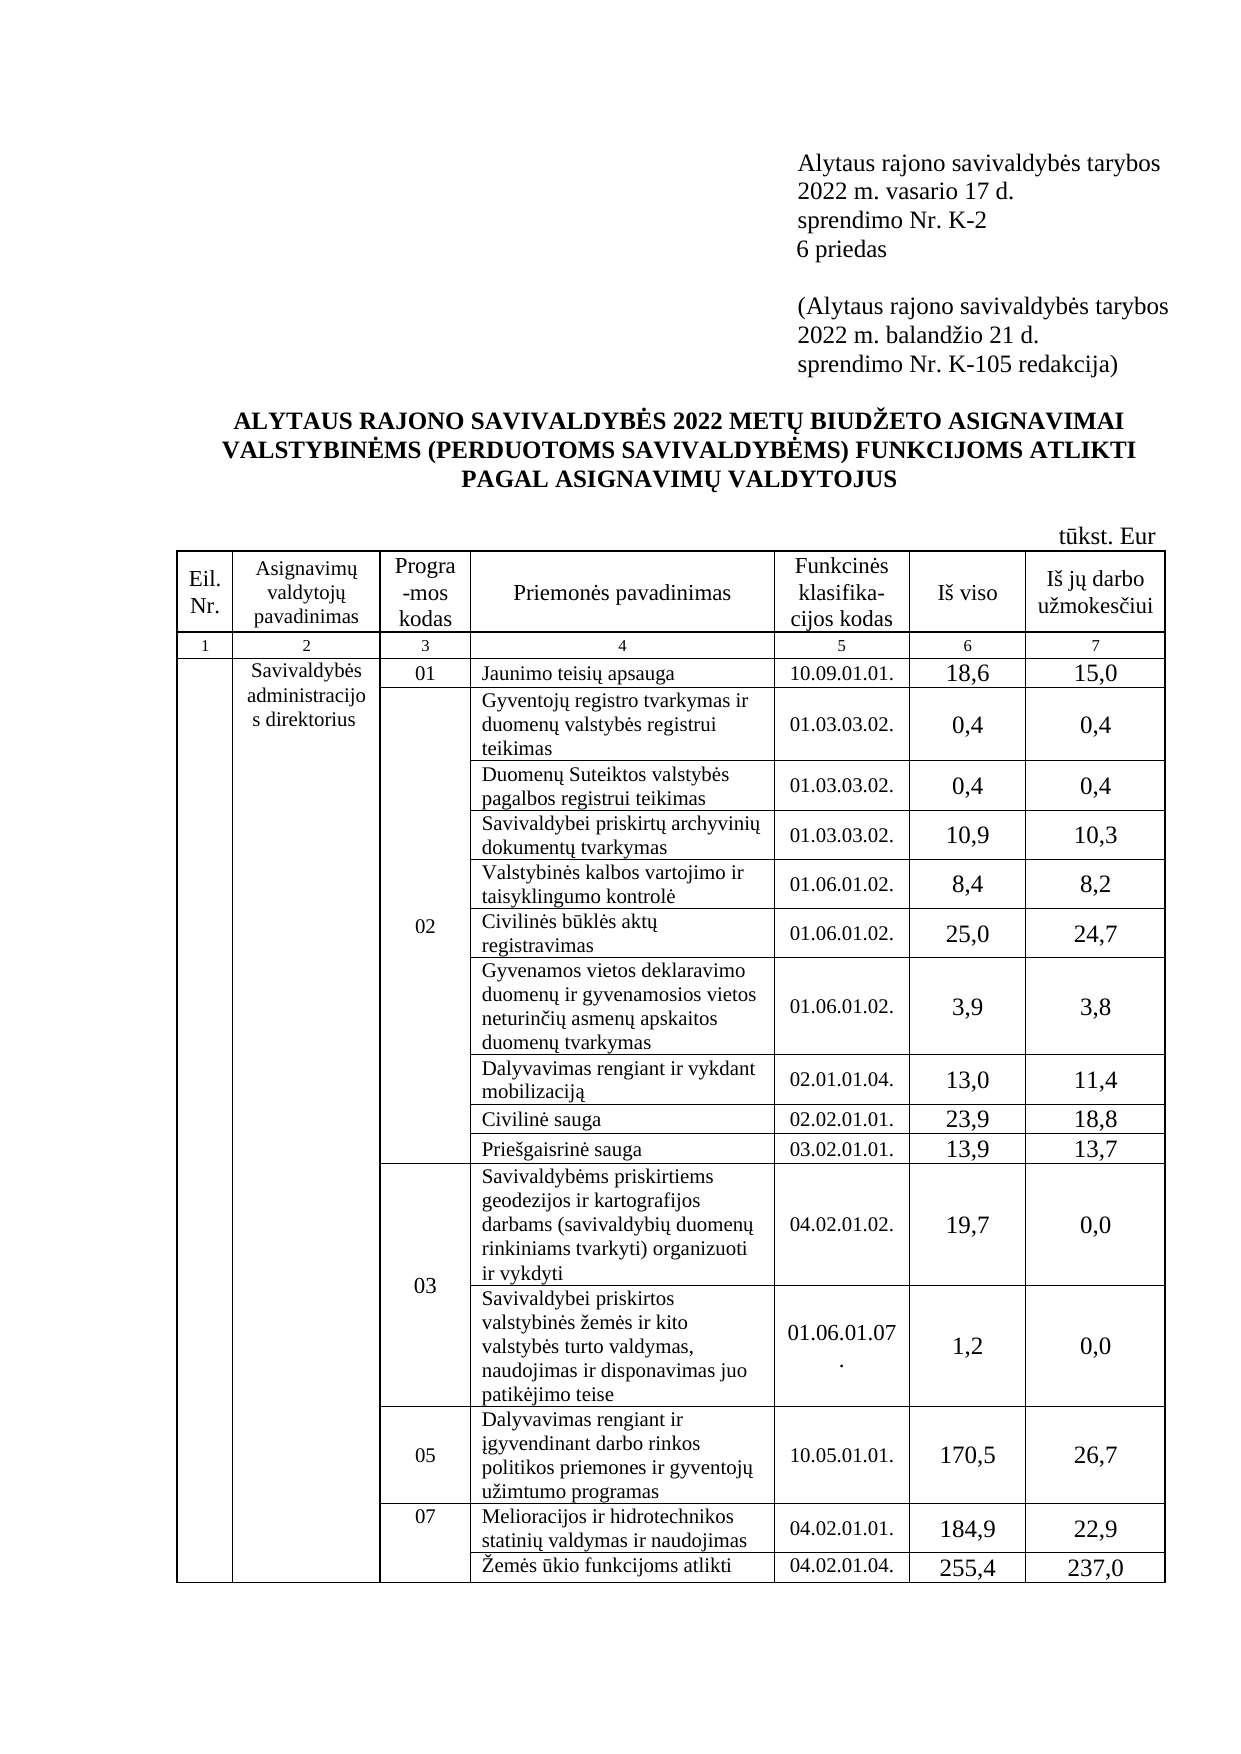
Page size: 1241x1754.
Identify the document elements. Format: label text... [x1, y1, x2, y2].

table_cell 01.06.01.02. [775, 958, 909, 1054]
table_cell 01.06.01.02. [775, 860, 909, 908]
table_cell Civilinės būklės aktų registravimas [471, 909, 774, 957]
table_cell [1166, 1503, 1194, 1552]
table_cell [1194, 1503, 1199, 1552]
table_cell [1194, 1054, 1199, 1103]
table_cell Duomenų Suteiktos valstybės pagalbos registrui teikimas [471, 761, 774, 809]
table_cell [1166, 1406, 1194, 1503]
table_cell [1166, 658, 1194, 687]
text tūkst. Eur [1058, 521, 1181, 550]
table_cell 25,0 [910, 909, 1025, 957]
table_cell 04.02.01.04. [775, 1553, 909, 1582]
table_header Priemonės pavadinimas [471, 552, 774, 631]
table_cell [1194, 859, 1199, 908]
table_cell [1166, 687, 1194, 760]
table_cell [1166, 595, 1194, 631]
table_cell 3 [381, 633, 470, 657]
table_cell Savivaldybei priskirtų archyvinių dokumentų tvarkymas [471, 811, 774, 859]
table_cell [1194, 1406, 1199, 1503]
table_header [1166, 550, 1170, 595]
table_cell 13,9 [910, 1134, 1025, 1163]
table_cell 0,4 [910, 761, 1025, 809]
table_cell [1194, 658, 1199, 687]
table_cell Civilinė sauga [471, 1105, 774, 1133]
table_cell 18,6 [910, 659, 1025, 687]
table_cell [1194, 760, 1199, 809]
table_cell Priešgaisrinė sauga [471, 1134, 774, 1163]
table_cell 0,4 [1026, 761, 1164, 809]
table_cell 0,0 [1026, 1164, 1164, 1284]
table_cell 237,0 [1026, 1553, 1164, 1582]
table_cell 0,4 [910, 688, 1025, 760]
table_cell 13,7 [1026, 1134, 1164, 1163]
table_cell 10,9 [910, 811, 1025, 859]
table_cell [1194, 810, 1199, 859]
table_cell [1166, 1552, 1194, 1582]
table_cell Gyventojų registro tvarkymas ir duomenų valstybės registrui teikimas [471, 688, 774, 760]
table_cell Gyvenamos vietos deklaravimo duomenų ir gyvenamosios vietos neturinčių asmenų apskaitos duomenų tvarkymas [471, 958, 774, 1054]
table_cell 3,8 [1026, 958, 1164, 1054]
table_cell Jaunimo teisių apsauga [471, 659, 774, 687]
table_cell 19,7 [910, 1164, 1025, 1284]
table_cell 11,4 [1026, 1055, 1164, 1103]
table_header Asignavimų valdytojų pavadinimas [233, 552, 379, 631]
table_cell [1166, 810, 1194, 859]
text sprendimo Nr. K-105 redakcija) [177, 349, 1181, 378]
table_cell [1194, 1104, 1199, 1133]
table_cell 1,2 [910, 1286, 1025, 1406]
table_cell 01 [381, 659, 470, 687]
table_cell [1194, 1285, 1199, 1406]
table_cell 01.06.01.02. [775, 909, 909, 957]
table_cell Žemės ūkio funkcijoms atlikti [471, 1553, 774, 1582]
table_cell 03 [381, 1164, 470, 1406]
table_cell 18,8 [1026, 1105, 1164, 1133]
table_cell [1166, 908, 1194, 957]
table_cell 5 [775, 633, 909, 657]
table_cell 13,0 [910, 1055, 1025, 1103]
table_cell 8,4 [910, 860, 1025, 908]
table_cell 04.02.01.01. [775, 1504, 909, 1552]
table_cell Dalyvavimas rengiant ir įgyvendinant darbo rinkos politikos priemones ir gyventojų užimtumo programas [471, 1407, 774, 1503]
table_cell [1166, 1054, 1194, 1103]
table_header [1194, 550, 1199, 595]
table_cell [1166, 1133, 1194, 1163]
table_cell [1166, 760, 1194, 809]
table_header Progra-mos kodas [381, 552, 470, 631]
table_cell 02.02.01.01. [775, 1105, 909, 1133]
table_cell 26,7 [1026, 1407, 1164, 1503]
table_header Iš jų darbo užmokesčiui [1026, 552, 1164, 631]
table_cell 10.05.01.01. [775, 1407, 909, 1503]
table_cell 0,0 [1026, 1286, 1164, 1406]
table_cell [1194, 908, 1199, 957]
table_cell 8,2 [1026, 860, 1164, 908]
table_cell 1 [178, 633, 232, 657]
table_cell [1166, 1104, 1194, 1133]
text ALYTAUS RAJONO SAVIVALDYBĖS 2022 METŲ BIUDŽETO ASIGNAVIMAI VALSTYBINĖMS (PERDUOTOMS SAVIVALDYBĖMS) FUNKCIJOMS ATLIKTI PAGAL ASIGNAVIMŲ VALDYTOJUS [177, 406, 1181, 493]
table_cell [1194, 1133, 1199, 1163]
table_header Funkcinės klasifika-cijos kodas [775, 552, 909, 631]
table_cell 02 [381, 688, 470, 1163]
table_cell [1166, 859, 1194, 908]
table_cell 03.02.01.01. [775, 1134, 909, 1163]
table_cell 6 [910, 633, 1025, 657]
table_cell 0,4 [1026, 688, 1164, 760]
text Alytaus rajono savivaldybės tarybos [177, 148, 1181, 176]
text (Alytaus rajono savivaldybės tarybos [177, 291, 1181, 320]
text sprendimo Nr. K-2 [177, 205, 1181, 234]
table_cell 23,9 [910, 1105, 1025, 1133]
table_header Iš viso [910, 552, 1025, 631]
table_cell 184,9 [910, 1504, 1025, 1552]
text 2022 m. balandžio 21 d. [177, 320, 1181, 349]
table_cell 02.01.01.04. [775, 1055, 909, 1103]
table_cell 24,7 [1026, 909, 1164, 957]
table_cell [1166, 631, 1194, 657]
table_cell [1166, 1163, 1194, 1284]
table_cell [178, 659, 232, 1582]
table_cell 2 [233, 633, 379, 657]
table_cell 3,9 [910, 958, 1025, 1054]
table_cell Melioracijos ir hidrotechnikos statinių valdymas ir naudojimas [471, 1504, 774, 1552]
table_cell 4 [471, 633, 774, 657]
text 6 priedas [796, 234, 1181, 263]
table_cell 15,0 [1026, 659, 1164, 687]
table_cell [1194, 1552, 1199, 1582]
table_cell Savivaldybėms priskirtiems geodezijos ir kartografijos darbams (savivaldybių duomenų rinkiniams tvarkyti) organizuoti ir vykdyti [471, 1164, 774, 1284]
table_cell 01.03.03.02. [775, 761, 909, 809]
table_cell 04.02.01.02. [775, 1164, 909, 1284]
table_cell 01.06.01.07. [775, 1286, 909, 1406]
table_cell 10.09.01.01. [775, 659, 909, 687]
table_cell 10,3 [1026, 811, 1164, 859]
table_cell Savivaldybės administracijos direktorius [233, 659, 379, 1582]
table_cell 22,9 [1026, 1504, 1164, 1552]
table_cell [1166, 957, 1194, 1054]
table_cell Dalyvavimas rengiant ir vykdant mobilizaciją [471, 1055, 774, 1103]
table_cell [1194, 595, 1199, 631]
text 2022 m. vasario 17 d. [177, 176, 1181, 205]
table_cell 255,4 [910, 1553, 1025, 1582]
table_cell 01.03.03.02. [775, 688, 909, 760]
table_header [1170, 550, 1194, 595]
table_cell 07 [381, 1504, 470, 1582]
table_cell 01.03.03.02. [775, 811, 909, 859]
table_cell 7 [1026, 633, 1164, 657]
table_header Eil. Nr. [178, 552, 232, 631]
table_cell [1194, 1163, 1199, 1284]
table_cell [1194, 687, 1199, 760]
table_cell [1194, 631, 1199, 657]
table_cell Savivaldybei priskirtos valstybinės žemės ir kito valstybės turto valdymas, naudojimas ir disponavimas juo patikėjimo teise [471, 1286, 774, 1406]
table_cell 170,5 [910, 1407, 1025, 1503]
table_cell [1166, 1285, 1194, 1406]
table_cell 05 [381, 1407, 470, 1503]
table_cell [1194, 957, 1199, 1054]
table_cell Valstybinės kalbos vartojimo ir taisyklingumo kontrolė [471, 860, 774, 908]
